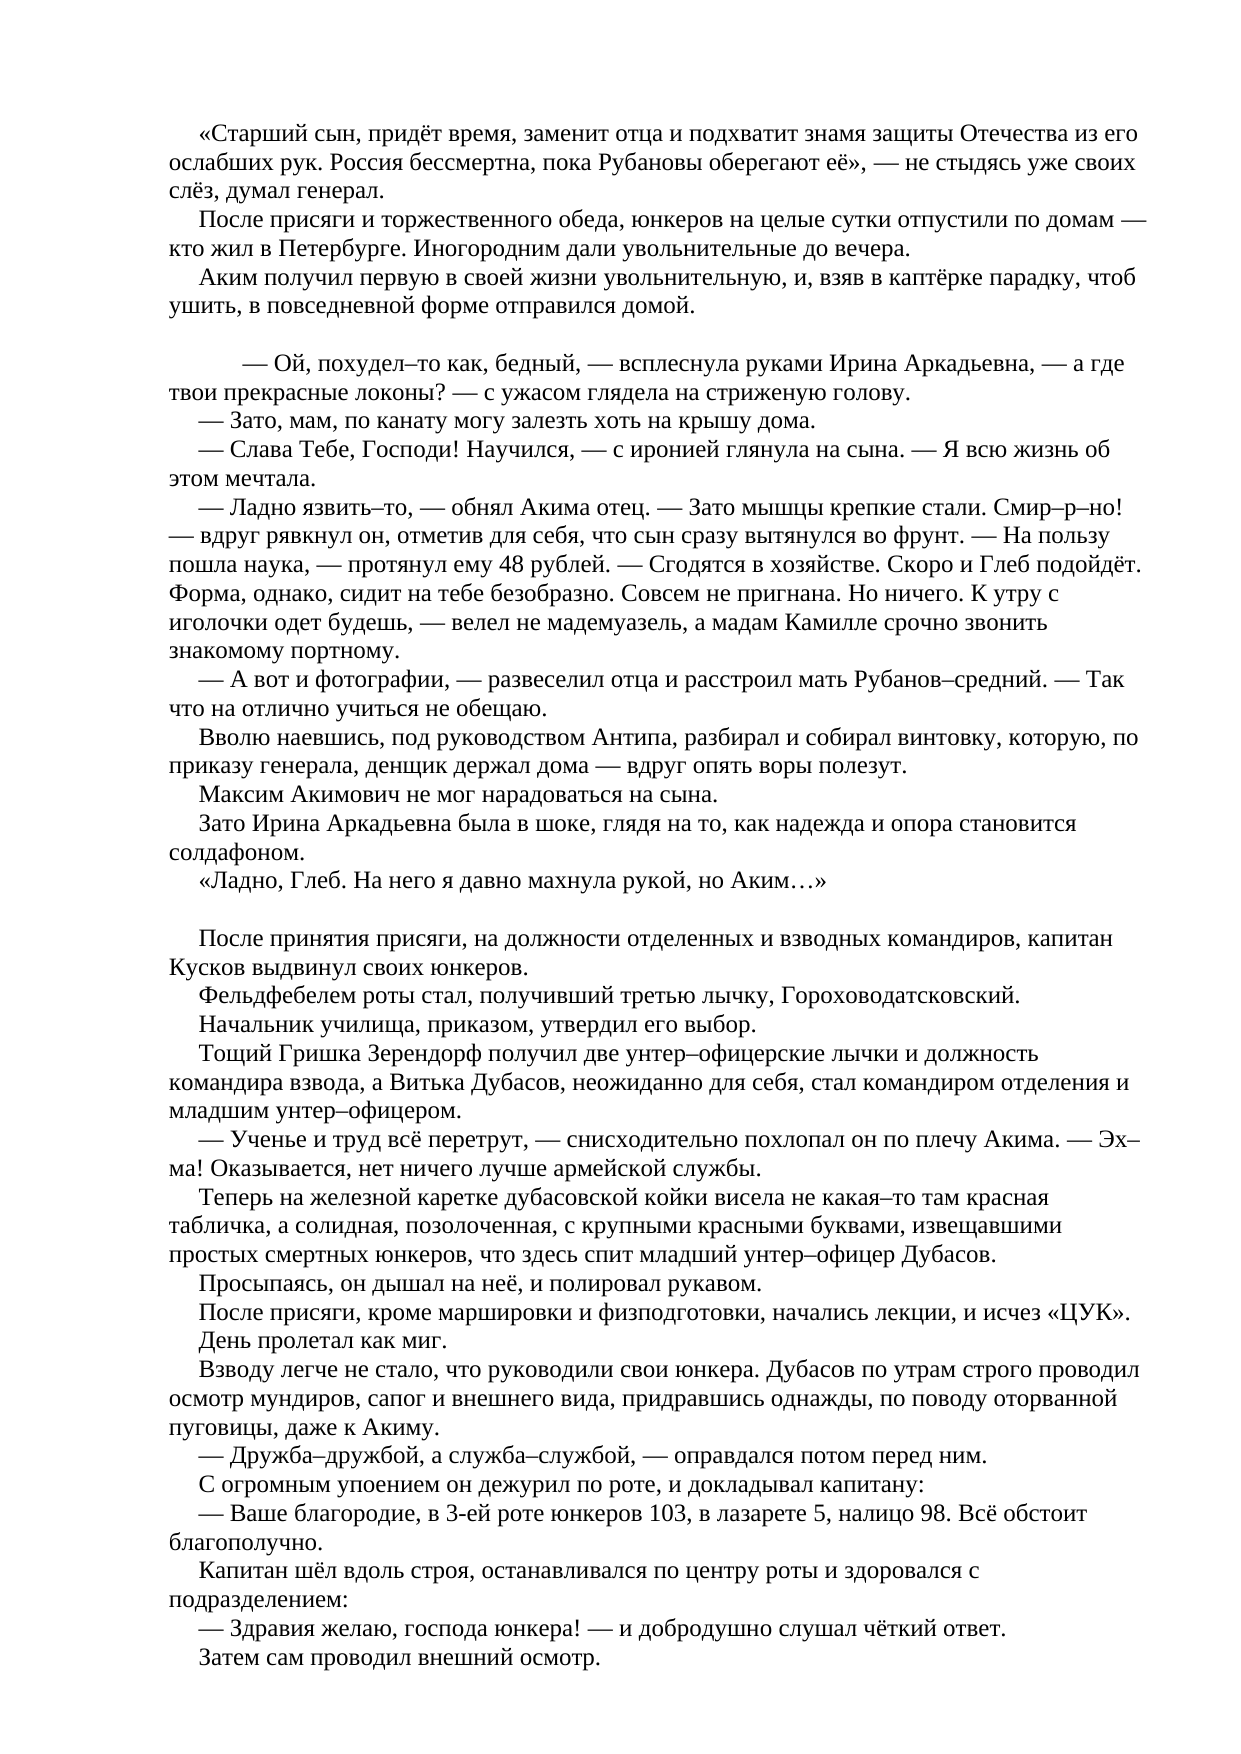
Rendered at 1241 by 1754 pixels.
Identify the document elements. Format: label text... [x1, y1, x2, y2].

text Начальник училища, приказом, утвердил его выбор. [169, 1009, 1152, 1038]
text Вволю наевшись, под руководством Антипа, разбирал и собирал винтовку, которую, по приказу генерала, денщик держал дома — вдруг опять воры полезут. [169, 722, 1152, 779]
text Взводу легче не стало, что руководили свои юнкера. Дубасов по утрам строго проводил осмотр мундиров, сапог и внешнего вида, придравшись однажды, по поводу оторванной пуговицы, даже к Акиму. [169, 1354, 1152, 1441]
text «Ладно, Глеб. На него я давно махнула рукой, но Аким…» [169, 866, 1152, 894]
text Фельдфебелем роты стал, получивший третью лычку, Гороховодатсковский. [169, 981, 1152, 1009]
text — Здравия желаю, господа юнкера! — и добродушно слушал чёткий ответ. [169, 1613, 1152, 1642]
text После присяги, кроме маршировки и физподготовки, начались лекции, и исчез «ЦУК». [169, 1297, 1152, 1326]
text Теперь на железной каретке дубасовской койки висела не какая–то там красная табличка, а солидная, позолоченная, с крупными красными буквами, извещавшими простых смертных юнкеров, что здесь спит младший унтер–офицер Дубасов. [169, 1182, 1152, 1268]
text «Старший сын, придёт время, заменит отца и подхватит знамя защиты Отечества из его ослабших рук. Россия бессмертна, пока Рубановы оберегают её», — не стыдясь уже своих слёз, думал генерал. [169, 118, 1152, 204]
text С огромным упоением он дежурил по роте, и докладывал капитану: [169, 1469, 1152, 1498]
text — Ой, похудел–то как, бедный, — всплеснула руками Ирина Аркадьевна, — а где твои прекрасные локоны? — с ужасом глядела на стриженую голову. [169, 348, 1152, 406]
text Затем сам проводил внешний осмотр. [169, 1642, 1152, 1671]
text Аким получил первую в своей жизни увольнительную, и, взяв в каптёрке парадку, чтоб ушить, в повседневной форме отправился домой. [169, 262, 1152, 319]
text После присяги и торжественного обеда, юнкеров на целые сутки отпустили по домам — кто жил в Петербурге. Иногородним дали увольнительные до вечера. [169, 204, 1152, 262]
text — Ваше благородие, в 3‑ей роте юнкеров 103, в лазарете 5, налицо 98. Всё обстоит благополучно. [169, 1498, 1152, 1556]
text — Ученье и труд всё перетрут, — снисходительно похлопал он по плечу Акима. — Эх–ма! Оказывается, нет ничего лучше армейской службы. [169, 1124, 1152, 1182]
text Максим Акимович не мог нарадоваться на сына. [169, 779, 1152, 808]
text — Ладно язвить–то, — обнял Акима отец. — Зато мышцы крепкие стали. Смир–р–но! — вдруг рявкнул он, отметив для себя, что сын сразу вытянулся во фрунт. — На пользу пошла наука, — протянул ему 48 рублей. — Сгодятся в хозяйстве. Скоро и Глеб подойдёт. Форма, однако, сидит на тебе безобразно. Совсем не пригнана. Но ничего. К утру с иголочки одет будешь, — велел не мадемуазель, а мадам Камилле срочно звонить знакомому портному. [169, 492, 1152, 664]
text — Слава Тебе, Господи! Научился, — с иронией глянула на сына. — Я всю жизнь об этом мечтала. [169, 434, 1152, 492]
text — Дружба–дружбой, а служба–службой, — оправдался потом перед ним. [169, 1441, 1152, 1469]
text Зато Ирина Аркадьевна была в шоке, глядя на то, как надежда и опора становится солдафоном. [169, 808, 1152, 866]
text — А вот и фотографии, — развеселил отца и расстроил мать Рубанов–средний. — Так что на отлично учиться не обещаю. [169, 664, 1152, 722]
text — Зато, мам, по канату могу залезть хоть на крышу дома. [169, 406, 1152, 434]
text Просыпаясь, он дышал на неё, и полировал рукавом. [169, 1268, 1152, 1297]
text После принятия присяги, на должности отделенных и взводных командиров, капитан Кусков выдвинул своих юнкеров. [169, 923, 1152, 981]
text День пролетал как миг. [169, 1326, 1152, 1354]
text Капитан шёл вдоль строя, останавливался по центру роты и здоровался с подразделением: [169, 1556, 1152, 1613]
text Тощий Гришка Зерендорф получил две унтер–офицерские лычки и должность командира взвода, а Витька Дубасов, неожиданно для себя, стал командиром отделения и младшим унтер–офицером. [169, 1038, 1152, 1124]
